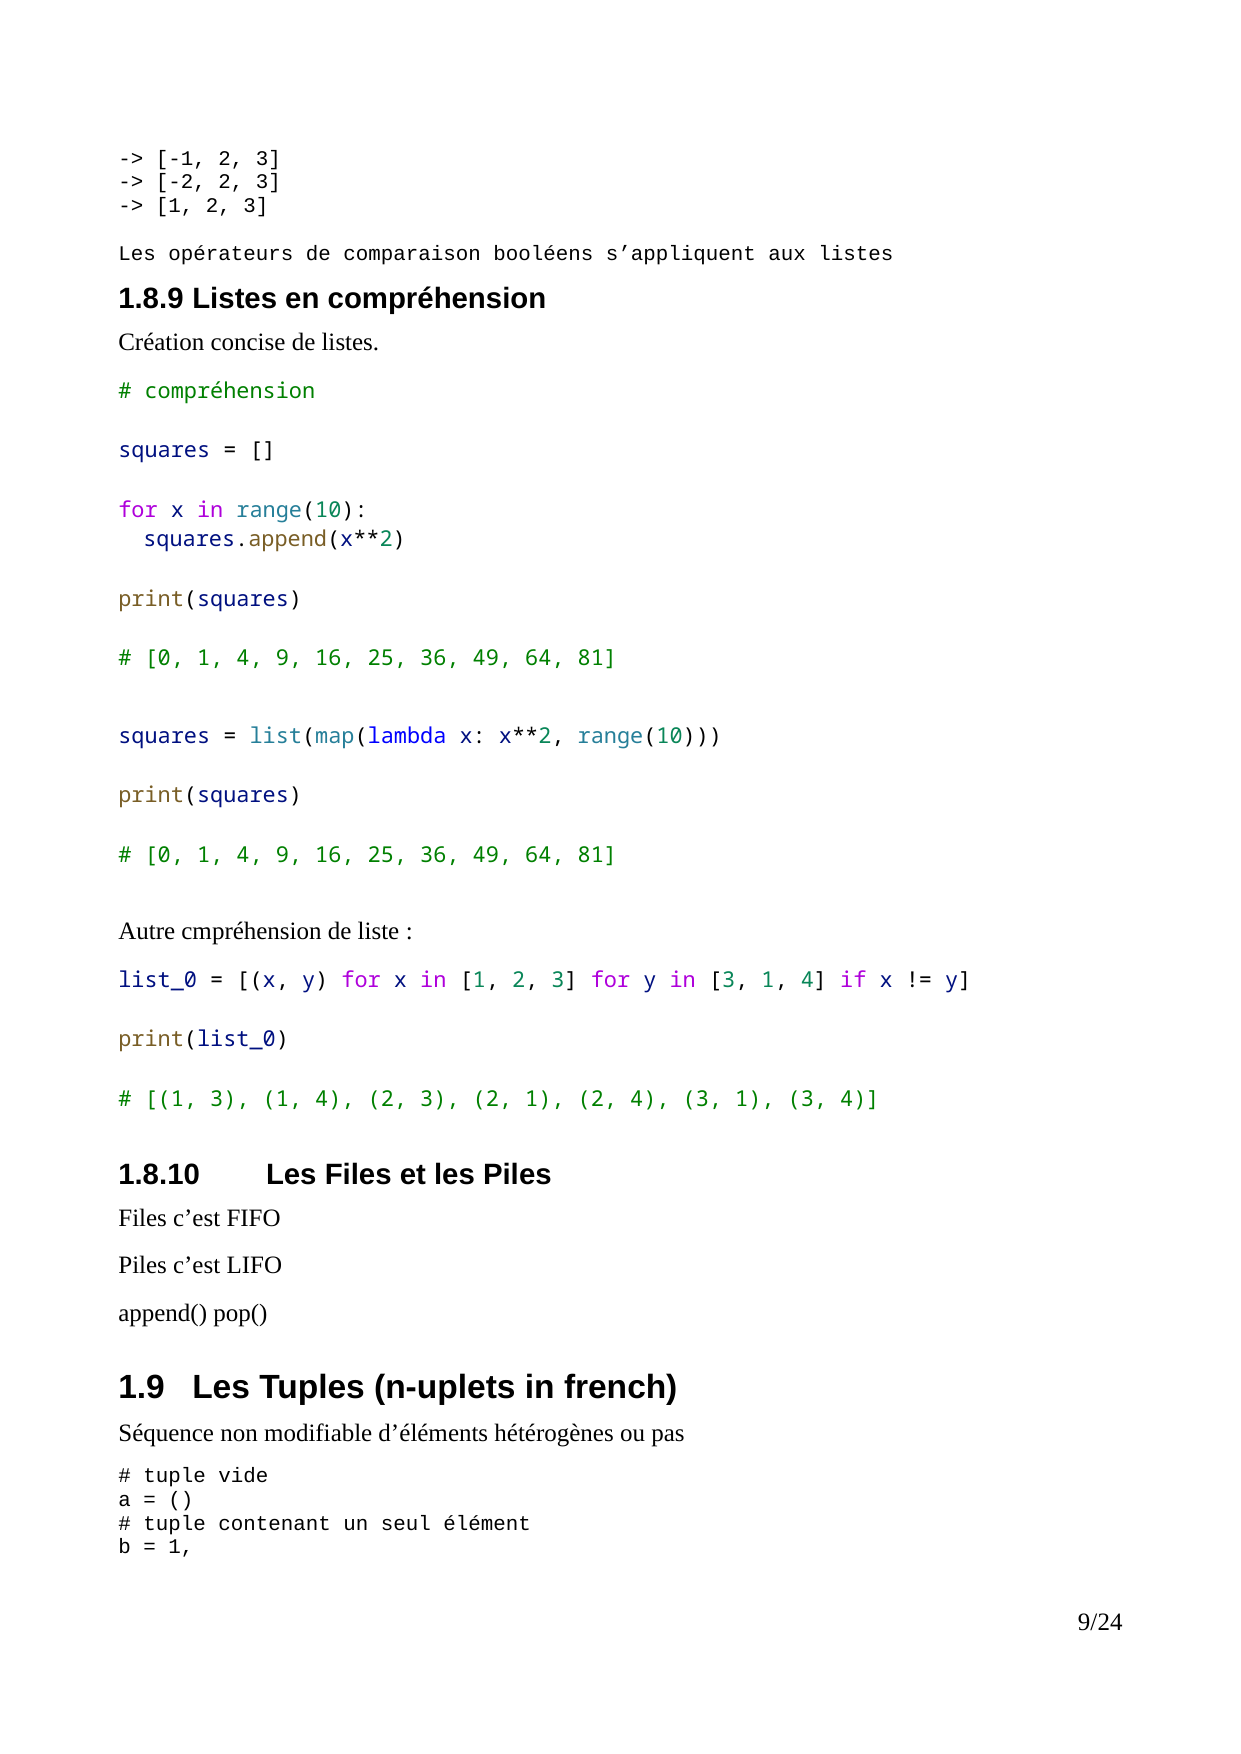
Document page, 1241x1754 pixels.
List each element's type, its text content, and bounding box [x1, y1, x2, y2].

text print(list_0) [118, 1023, 1122, 1053]
text # tuple contenant un seul élément [118, 1513, 1122, 1536]
text Piles c’est LIFO [118, 1251, 1122, 1279]
text # [0, 1, 4, 9, 16, 25, 36, 49, 64, 81] [118, 642, 1122, 672]
text squares.append(x**2) [118, 523, 1122, 553]
text for x in range(10): [118, 493, 1122, 523]
subtitle Les Files et les Piles [118, 1157, 1122, 1190]
text # tuple vide [118, 1465, 1122, 1489]
text # [0, 1, 4, 9, 16, 25, 36, 49, 64, 81] [118, 839, 1122, 868]
subtitle Les Tuples (n-uplets in french) [118, 1367, 1122, 1405]
text print(squares) [118, 779, 1122, 809]
text # [(1, 3), (1, 4), (2, 3), (2, 1), (2, 4), (3, 1), (3, 4)] [118, 1083, 1122, 1112]
text Les opérateurs de comparaison booléens s’appliquent aux listes [118, 242, 1122, 266]
text print(squares) [118, 583, 1122, 613]
text squares = [] [118, 434, 1122, 464]
text Création concise de listes. [118, 327, 1122, 356]
text b = 1, [118, 1536, 1122, 1560]
text a = () [118, 1489, 1122, 1513]
text append() pop() [118, 1298, 1122, 1327]
text Séquence non modifiable d’éléments hétérogènes ou pas [118, 1418, 1122, 1446]
text -> [-2, 2, 3] [118, 172, 1122, 195]
text Autre cmpréhension de liste : [118, 916, 1122, 945]
text -> [-1, 2, 3] [118, 148, 1122, 172]
text # compréhension [118, 374, 1122, 404]
text squares = list(map(lambda x: x**2, range(10))) [118, 720, 1122, 749]
subtitle Listes en compréhension [118, 281, 1122, 314]
text Files c’est FIFO [118, 1203, 1122, 1232]
text list_0 = [(x, y) for x in [1, 2, 3] for y in [3, 1, 4] if x != y] [118, 964, 1122, 993]
text -> [1, 2, 3] [118, 195, 1122, 219]
